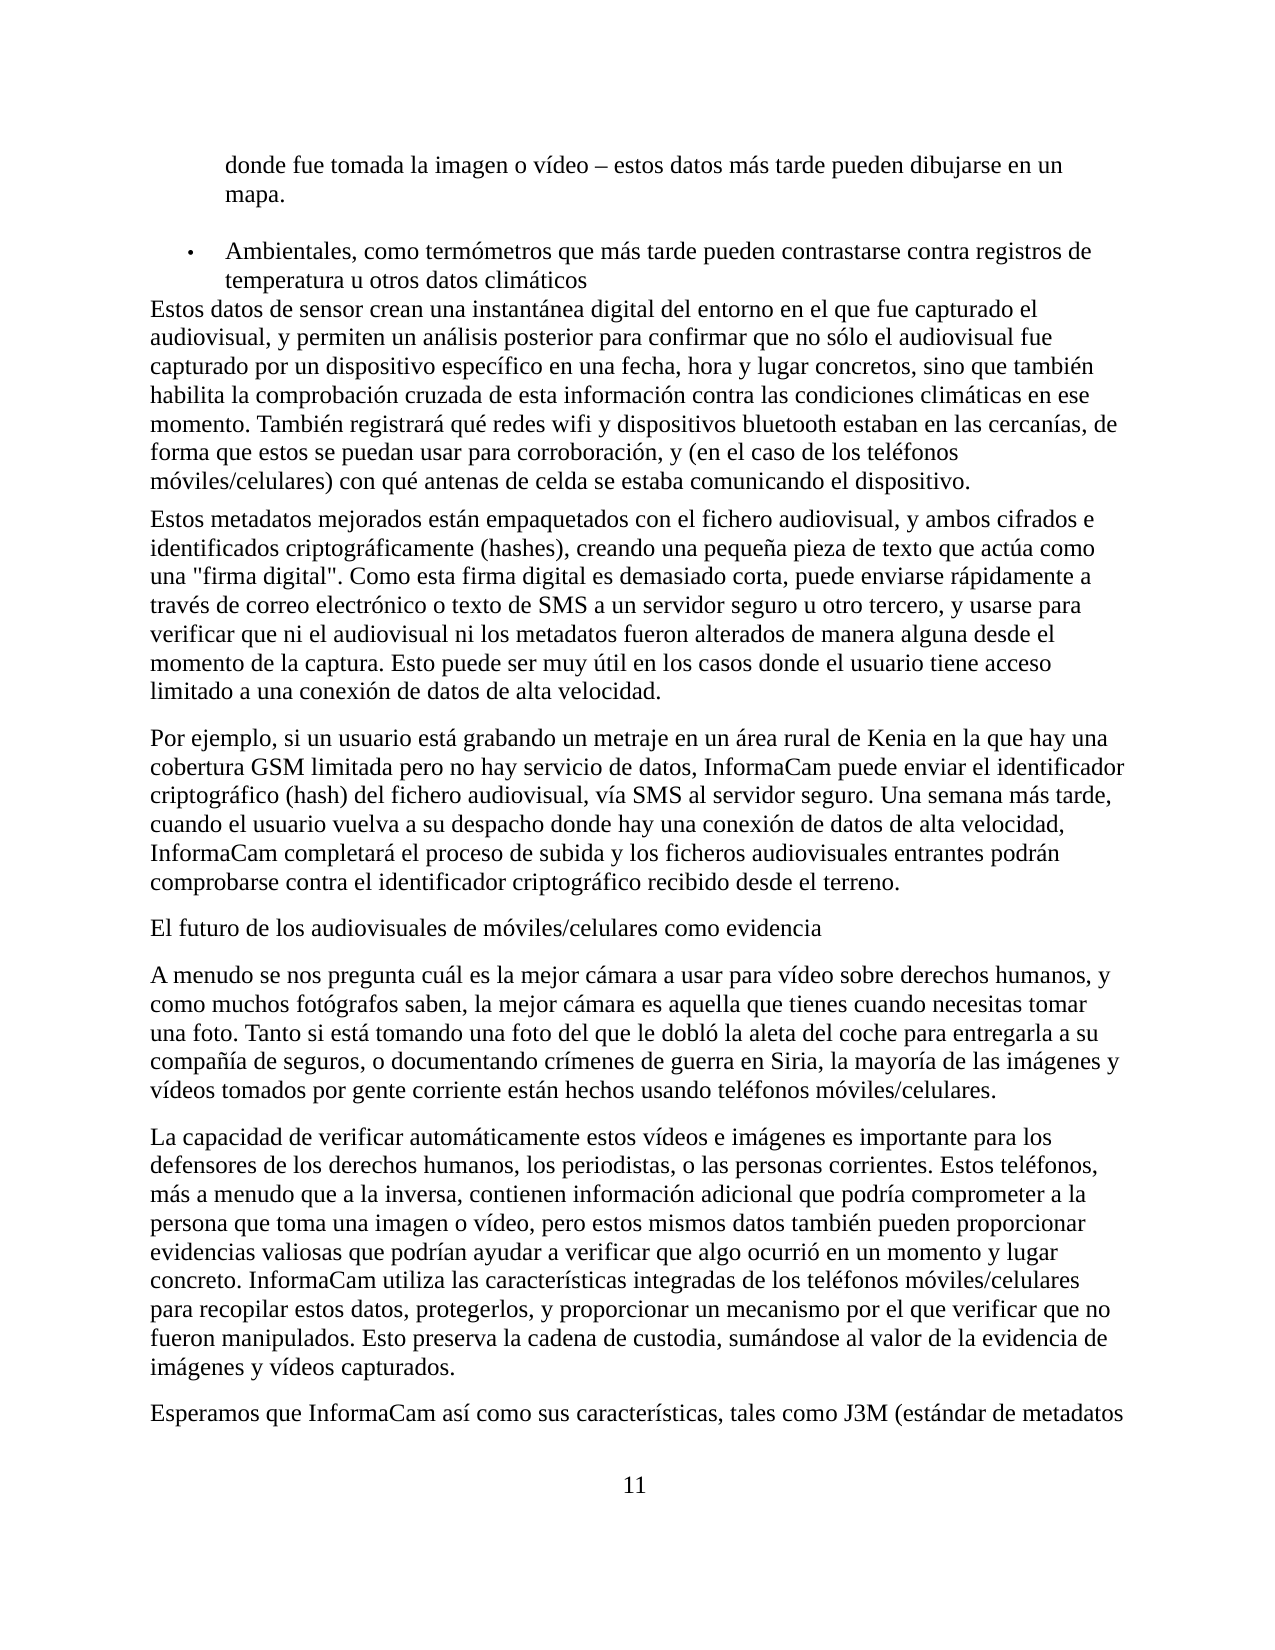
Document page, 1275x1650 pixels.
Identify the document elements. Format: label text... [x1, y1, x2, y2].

text Esperamos que InformaCam así como sus características, tales como J3M (estándar de metadatos [150, 1398, 1125, 1427]
text Estos metadatos mejorados están empaquetados con el fichero audiovisual, y ambos cifrados e identificados criptográficamente (hashes), creando una pequeña pieza de texto que actúa como una "firma digital". Como esta firma digital es demasiado corta, puede enviarse rápidamente a través de correo electrónico o texto de SMS a un servidor seguro u otro tercero, y usarse para verificar que ni el audiovisual ni los metadatos fueron alterados de manera alguna desde el momento de la captura. Esto puede ser muy útil en los casos donde el usuario tiene acceso limitado a una conexión de datos de alta velocidad. [150, 504, 1125, 705]
text La capacidad de verificar automáticamente estos vídeos e imágenes es importante para los defensores de los derechos humanos, los periodistas, o las personas corrientes. Estos teléfonos, más a menudo que a la inversa, contienen información adicional que podría comprometer a la persona que toma una imagen o vídeo, pero estos mismos datos también pueden proporcionar evidencias valiosas que podrían ayudar a verificar que algo ocurrió en un momento y lugar concreto. InformaCam utiliza las características integradas de los teléfonos móviles/celulares para recopilar estos datos, protegerlos, y proporcionar un mecanismo por el que verificar que no fueron manipulados. Esto preserva la cadena de custodia, sumándose al valor de la evidencia de imágenes y vídeos capturados. [150, 1122, 1125, 1381]
text Estos datos de sensor crean una instantánea digital del entorno en el que fue capturado el audiovisual, y permiten un análisis posterior para confirmar que no sólo el audiovisual fue capturado por un dispositivo específico en una fecha, hora y lugar concretos, sino que también habilita la comprobación cruzada de esta información contra las condiciones climáticas en ese momento. También registrará qué redes wifi y dispositivos bluetooth estaban en las cercanías, de forma que estos se puedan usar para corroboración, y (en el caso de los teléfonos móviles/celulares) con qué antenas de celda se estaba comunicando el dispositivo. [150, 294, 1125, 495]
list donde fue tomada la imagen o vídeo – estos datos más tarde pueden dibujarse en un mapa. [187, 150, 1125, 236]
text A menudo se nos pregunta cuál es la mejor cámara a usar para vídeo sobre derechos humanos, y como muchos fotógrafos saben, la mejor cámara es aquella que tienes cuando necesitas tomar una foto. Tanto si está tomando una foto del que le dobló la aleta del coche para entregarla a su compañía de seguros, o documentando crímenes de guerra en Siria, la mayoría de las imágenes y vídeos tomados por gente corriente están hechos usando teléfonos móviles/celulares. [150, 960, 1125, 1104]
text Por ejemplo, si un usuario está grabando un metraje en un área rural de Kenia en la que hay una cobertura GSM limitada pero no hay servicio de datos, InformaCam puede enviar el identificador criptográfico (hash) del fichero audiovisual, vía SMS al servidor seguro. Una semana más tarde, cuando el usuario vuelva a su despacho donde hay una conexión de datos de alta velocidad, InformaCam completará el proceso de subida y los ficheros audiovisuales entrantes podrán comprobarse contra el identificador criptográfico recibido desde el terreno. [150, 723, 1125, 896]
list Ambientales, como termómetros que más tarde pueden contrastarse contra registros de temperatura u otros datos climáticos [187, 236, 1125, 294]
text El futuro de los audiovisuales de móviles/celulares como evidencia [150, 913, 1125, 942]
